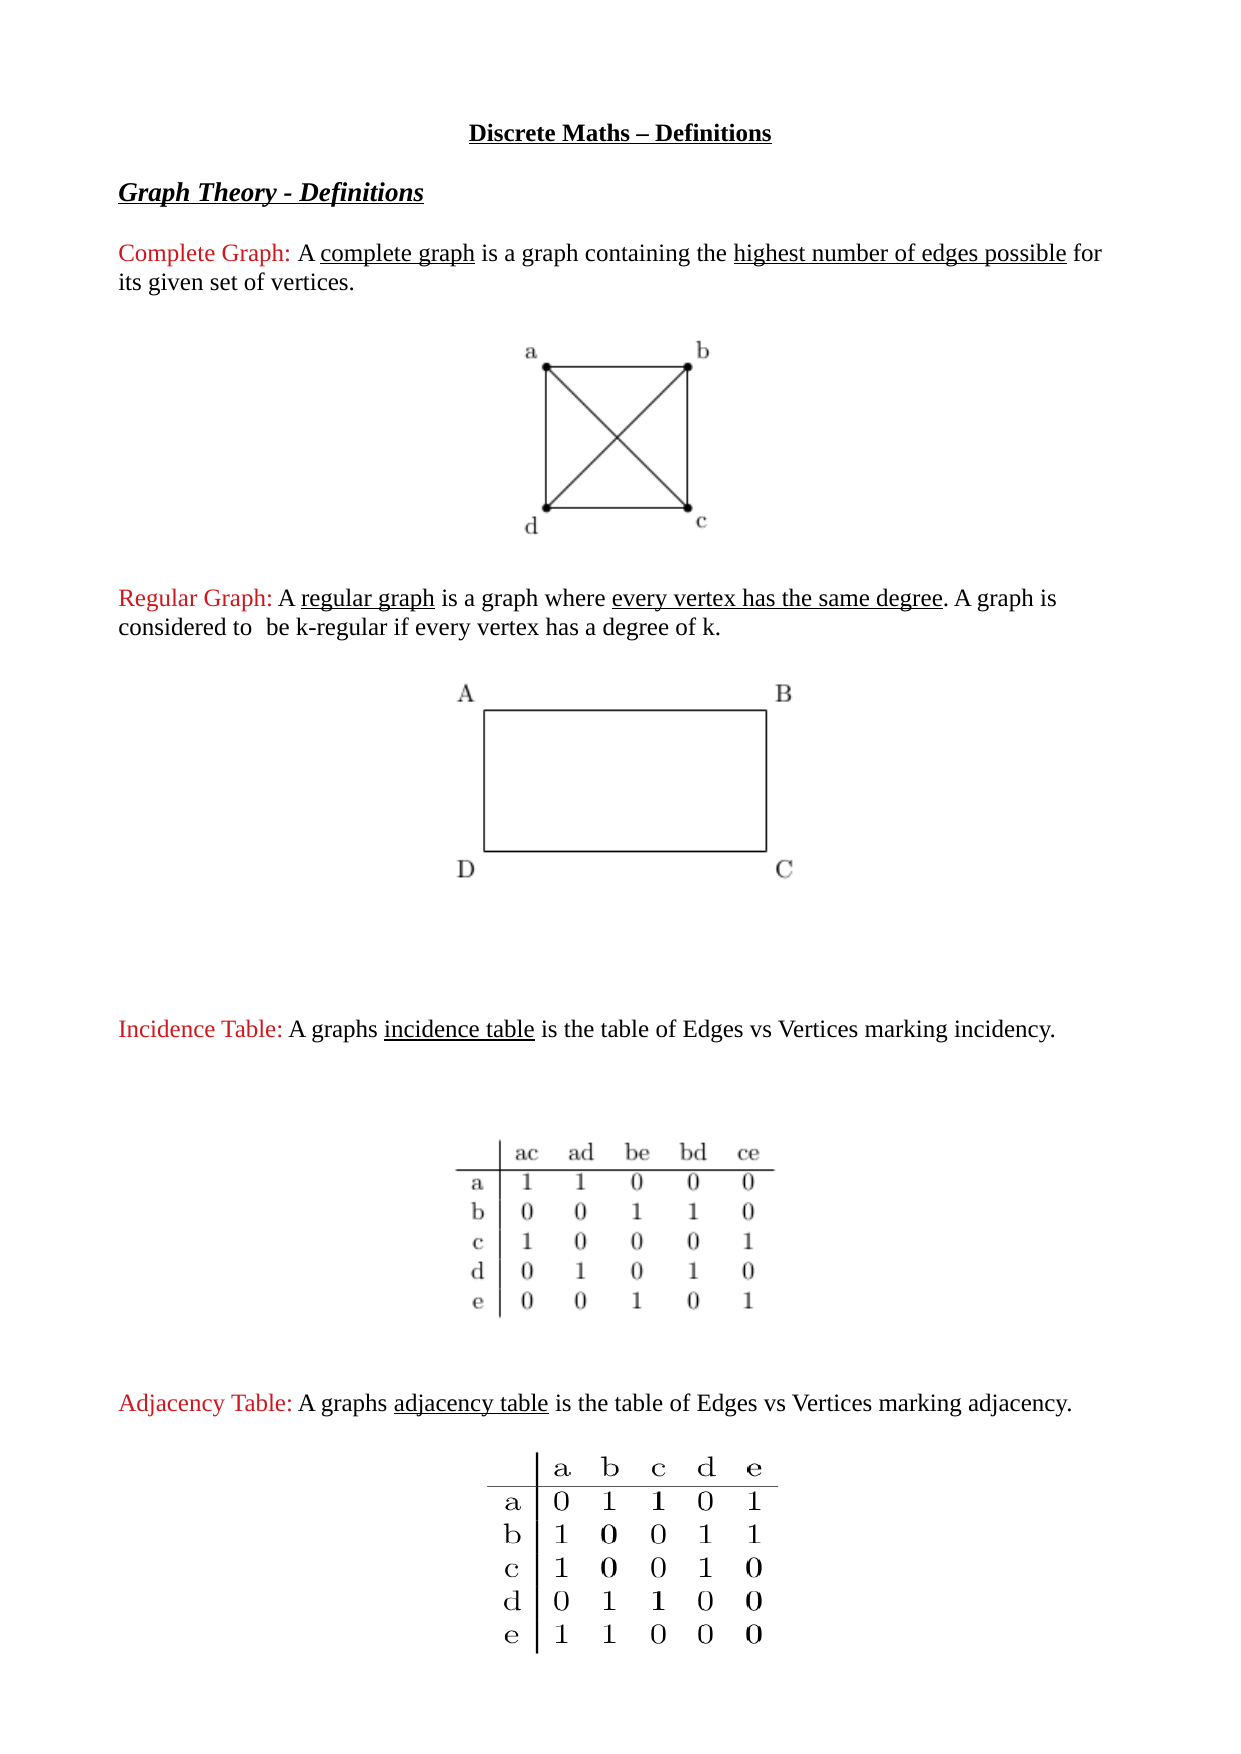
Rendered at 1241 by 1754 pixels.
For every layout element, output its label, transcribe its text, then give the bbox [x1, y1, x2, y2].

picture [492, 324, 748, 556]
text Graph Theory - Definitions [118, 176, 1122, 207]
text Complete Graph: A complete graph is a graph containing the highest number of edges possible for its given set of vertices. [118, 238, 1122, 295]
picture [424, 669, 816, 920]
text Incidence Table: A graphs incidence table is the table of Edges vs Vertices marking incidency. [118, 1014, 1122, 1043]
text Adjacency Table: A graphs adjacency table is the table of Edges vs Vertices marking adjacency. [118, 1388, 1122, 1417]
text Regular Graph: A regular graph is a graph where every vertex has the same degree. A graph is considered to be k-regular if every vertex has a degree of k. [118, 583, 1122, 640]
text Discrete Maths – Definitions [118, 118, 1122, 147]
picture [450, 1071, 790, 1326]
picture [448, 1445, 793, 1662]
